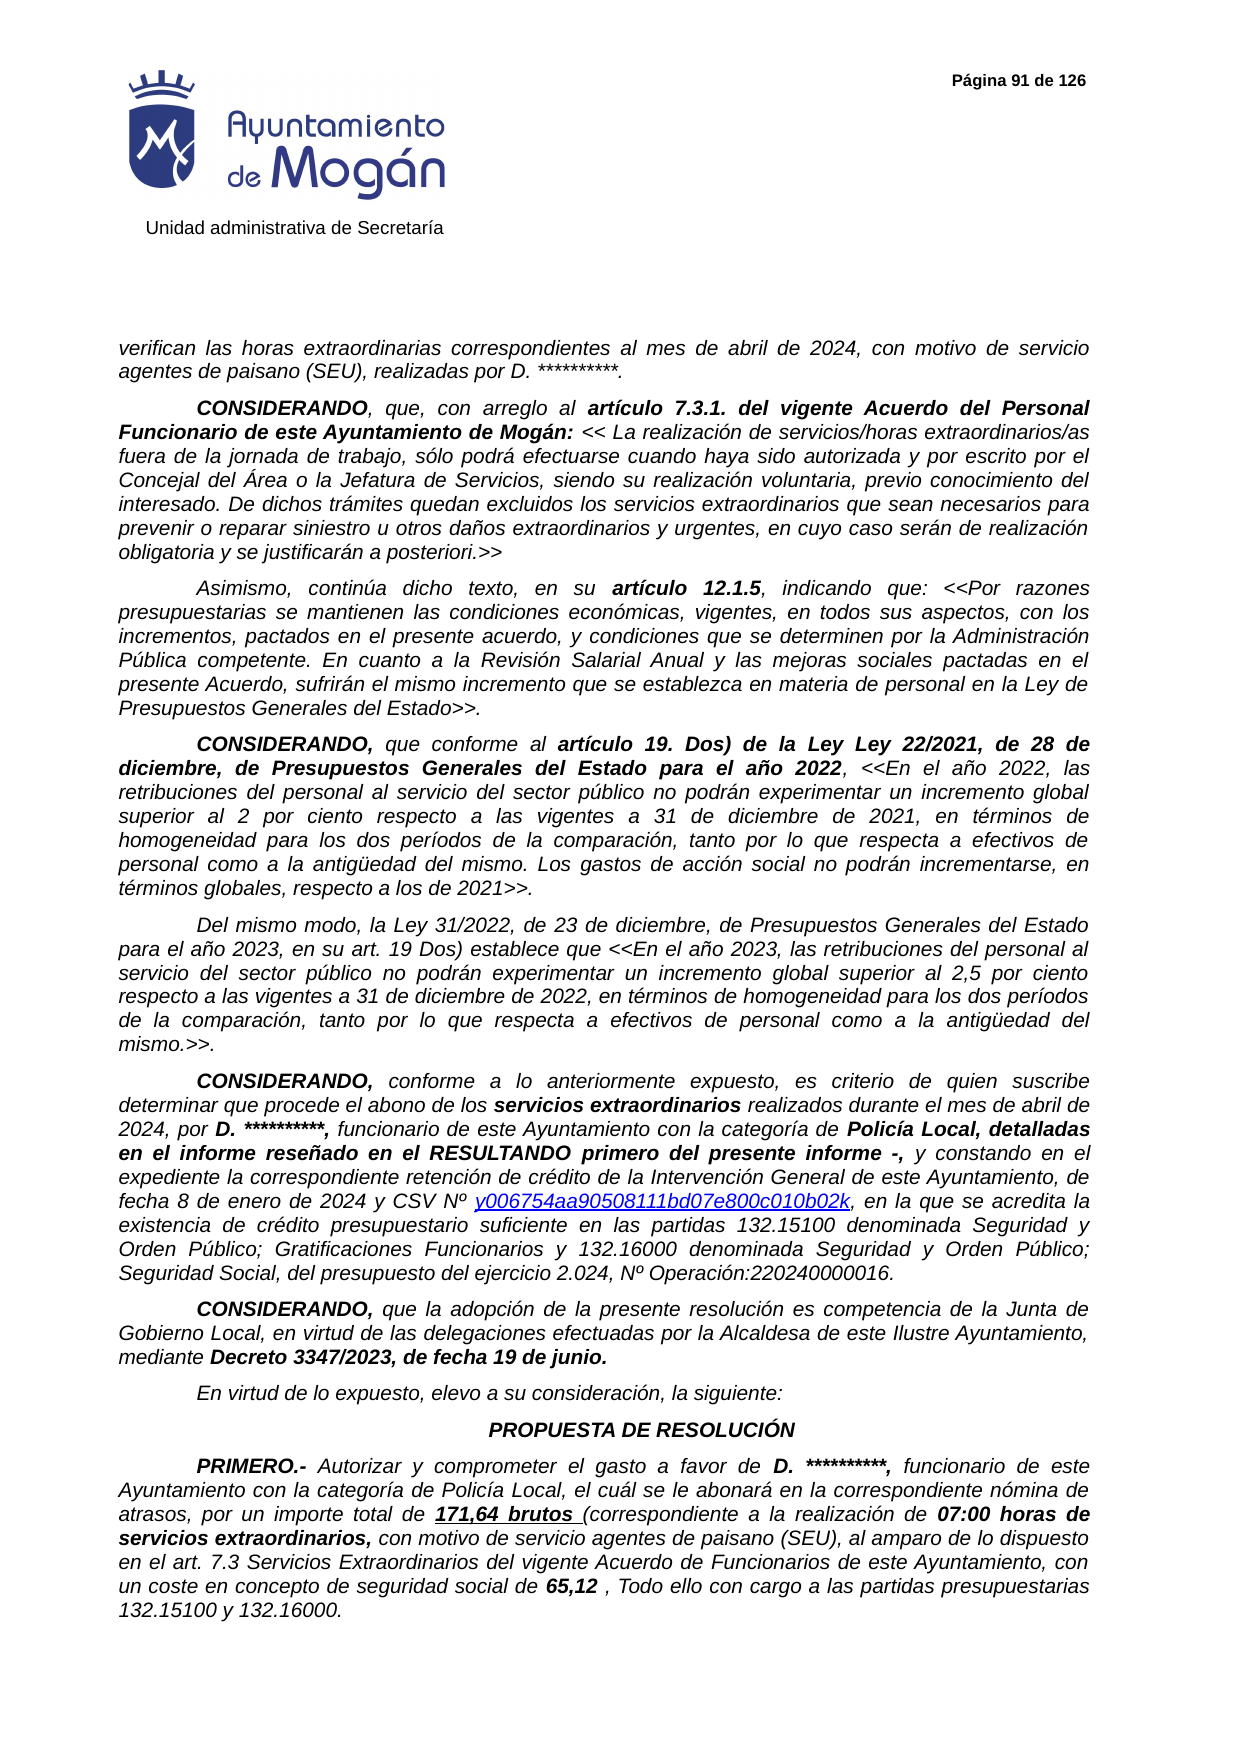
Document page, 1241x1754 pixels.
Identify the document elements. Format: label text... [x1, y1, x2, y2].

text PROPUESTA DE RESOLUCIÓN [118, 1418, 1092, 1442]
text verifican las horas extraordinarias correspondientes al mes de abril de 2024, con motivo de servicio agentes de paisano (SEU), realizadas por D. **********. [118, 335, 1092, 383]
text CONSIDERANDO, conforme a lo anteriormente expuesto, es criterio de quien suscribe determinar que procede el abono de los servicios extraordinarios realizados durante el mes de abril de 2024, por D. **********, funcionario de este Ayuntamiento con la categoría de Policía Local, detalladas en el informe reseñado en el RESULTANDO primero del presente informe -, y constando en el expediente la correspondiente retención de crédito de la Intervención General de este Ayuntamiento, de fecha 8 de enero de 2024 y CSV Nº y006754aa90508111bd07e800c010b02k, en la que se acredita la existencia de crédito presupuestario suficiente en las partidas 132.15100 denominada Seguridad y Orden Público; Gratificaciones Funcionarios y 132.16000 denominada Seguridad y Orden Público; Seguridad Social, del presupuesto del ejercicio 2.024, Nº Operación:220240000016. [118, 1069, 1092, 1284]
text PRIMERO.- Autorizar y comprometer el gasto a favor de D. **********, funcionario de este Ayuntamiento con la categoría de Policía Local, el cuál se le abonará en la correspondiente nómina de atrasos, por un importe total de 171,64 brutos (correspondiente a la realización de 07:00 horas de servicios extraordinarios, con motivo de servicio agentes de paisano (SEU), al amparo de lo dispuesto en el art. 7.3 Servicios Extraordinarios del vigente Acuerdo de Funcionarios de este Ayuntamiento, con un coste en concepto de seguridad social de 65,12 , Todo ello con cargo a las partidas presupuestarias 132.15100 y 132.16000. [118, 1454, 1092, 1622]
text CONSIDERANDO, que, con arreglo al artículo 7.3.1. del vigente Acuerdo del Personal Funcionario de este Ayuntamiento de Mogán: << La realización de servicios/horas extraordinarios/as fuera de la jornada de trabajo, sólo podrá efectuarse cuando haya sido autorizada y por escrito por el Concejal del Área o la Jefatura de Servicios, siendo su realización voluntaria, previo conocimiento del interesado. De dichos trámites quedan excluidos los servicios extraordinarios que sean necesarios para prevenir o reparar siniestro u otros daños extraordinarios y urgentes, en cuyo caso serán de realización obligatoria y se justificarán a posteriori.>> [118, 396, 1092, 563]
text Asimismo, continúa dicho texto, en su artículo 12.1.5, indicando que: <<Por razones presupuestarias se mantienen las condiciones económicas, vigentes, en todos sus aspectos, con los incrementos, pactados en el presente acuerdo, y condiciones que se determinen por la Administración Pública competente. En cuanto a la Revisión Salarial Anual y las mejoras sociales pactadas en el presente Acuerdo, sufrirán el mismo incremento que se establezca en materia de personal en la Ley de Presupuestos Generales del Estado>>. [118, 576, 1092, 720]
picture [128, 70, 445, 206]
text Del mismo modo, la Ley 31/2022, de 23 de diciembre, de Presupuestos Generales del Estado para el año 2023, en su art. 19 Dos) establece que <<En el año 2023, las retribuciones del personal al servicio del sector público no podrán experimentar un incremento global superior al 2,5 por ciento respecto a las vigentes a 31 de diciembre de 2022, en términos de homogeneidad para los dos períodos de la comparación, tanto por lo que respecta a efectivos de personal como a la antigüedad del mismo.>>. [118, 912, 1092, 1056]
text En virtud de lo expuesto, elevo a su consideración, la siguiente: [118, 1381, 1092, 1405]
text CONSIDERANDO, que la adopción de la presente resolución es competencia de la Junta de Gobierno Local, en virtud de las delegaciones efectuadas por la Alcaldesa de este Ilustre Ayuntamiento, mediante Decreto 3347/2023, de fecha 19 de junio. [118, 1297, 1092, 1369]
text CONSIDERANDO, que conforme al artículo 19. Dos) de la Ley Ley 22/2021, de 28 de diciembre, de Presupuestos Generales del Estado para el año 2022, <<En el año 2022, las retribuciones del personal al servicio del sector público no podrán experimentar un incremento global superior al 2 por ciento respecto a las vigentes a 31 de diciembre de 2021, en términos de homogeneidad para los dos períodos de la comparación, tanto por lo que respecta a efectivos de personal como a la antigüedad del mismo. Los gastos de acción social no podrán incrementarse, en términos globales, respecto a los de 2021>>. [118, 732, 1092, 900]
